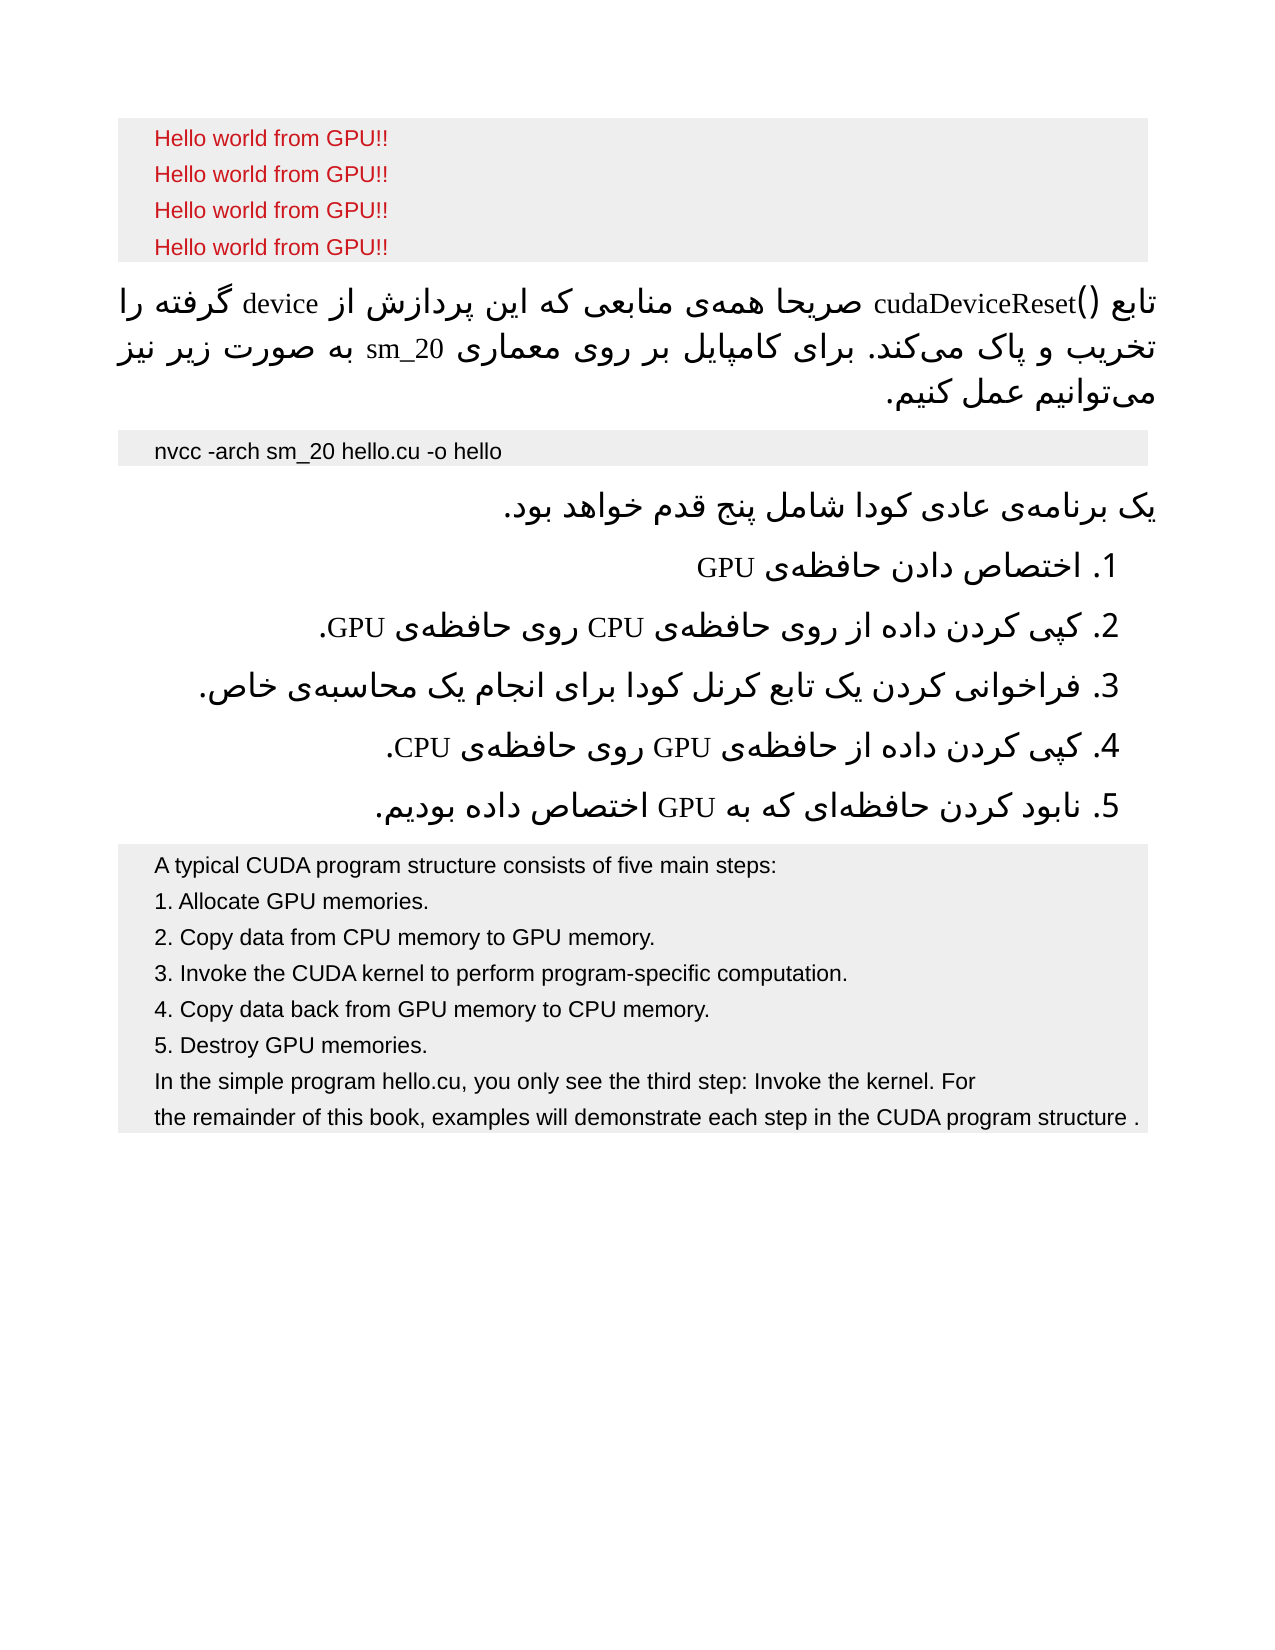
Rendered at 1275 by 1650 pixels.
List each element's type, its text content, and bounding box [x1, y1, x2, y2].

list اختصاص دادن حافظه‌ی GPU [118, 541, 1119, 586]
text nvcc -arch sm_20 hello.cu -o hello [118, 430, 1148, 466]
text In the simple program hello.cu, you only see the third step: Invoke the kernel. For [118, 1061, 1148, 1097]
list فراخوانی کردن یک تابع کرنل کودا برای انجام یک محاسبه‌ی خاص. [118, 661, 1119, 706]
text Hello world from GPU!! [118, 118, 1148, 154]
text the remainder of this book, examples will demonstrate each step in the CUDA program structure . [118, 1097, 1148, 1133]
text 5. Destroy GPU memories. [118, 1024, 1148, 1061]
text Hello world from GPU!! [118, 154, 1148, 190]
text تابع ()cudaDeviceReset صریحا همه‌ی منابعی که این پردازش از device گرفته را تخریب و پاک می‌کند. برای کامپایل بر روی معماری sm_20 به صورت زیر نیز می‌توانیم عمل کنیم. [118, 277, 1157, 412]
text 2. Copy data from CPU memory to GPU memory. [118, 916, 1148, 952]
text Hello world from GPU!! [118, 226, 1148, 262]
text یک برنامه‌ی عادی کودا شامل پنج قدم خواهد بود. [118, 481, 1157, 526]
text 1. Allocate GPU memories. [118, 880, 1148, 916]
list کپی کردن داده از روی حافظه‌ی CPU روی حافظه‌ی GPU. [118, 601, 1119, 646]
text Hello world from GPU!! [118, 190, 1148, 226]
text 3. Invoke the CUDA kernel to perform program-specific computation. [118, 952, 1148, 988]
text 4. Copy data back from GPU memory to CPU memory. [118, 988, 1148, 1024]
text A typical CUDA program structure consists of five main steps: [118, 844, 1148, 880]
list کپی کردن داده از حافظه‌ی GPU روی حافظه‌ی CPU. [118, 721, 1119, 766]
list نابود کردن حافظه‌ای که به GPU اختصاص داده بودیم. [118, 781, 1119, 826]
